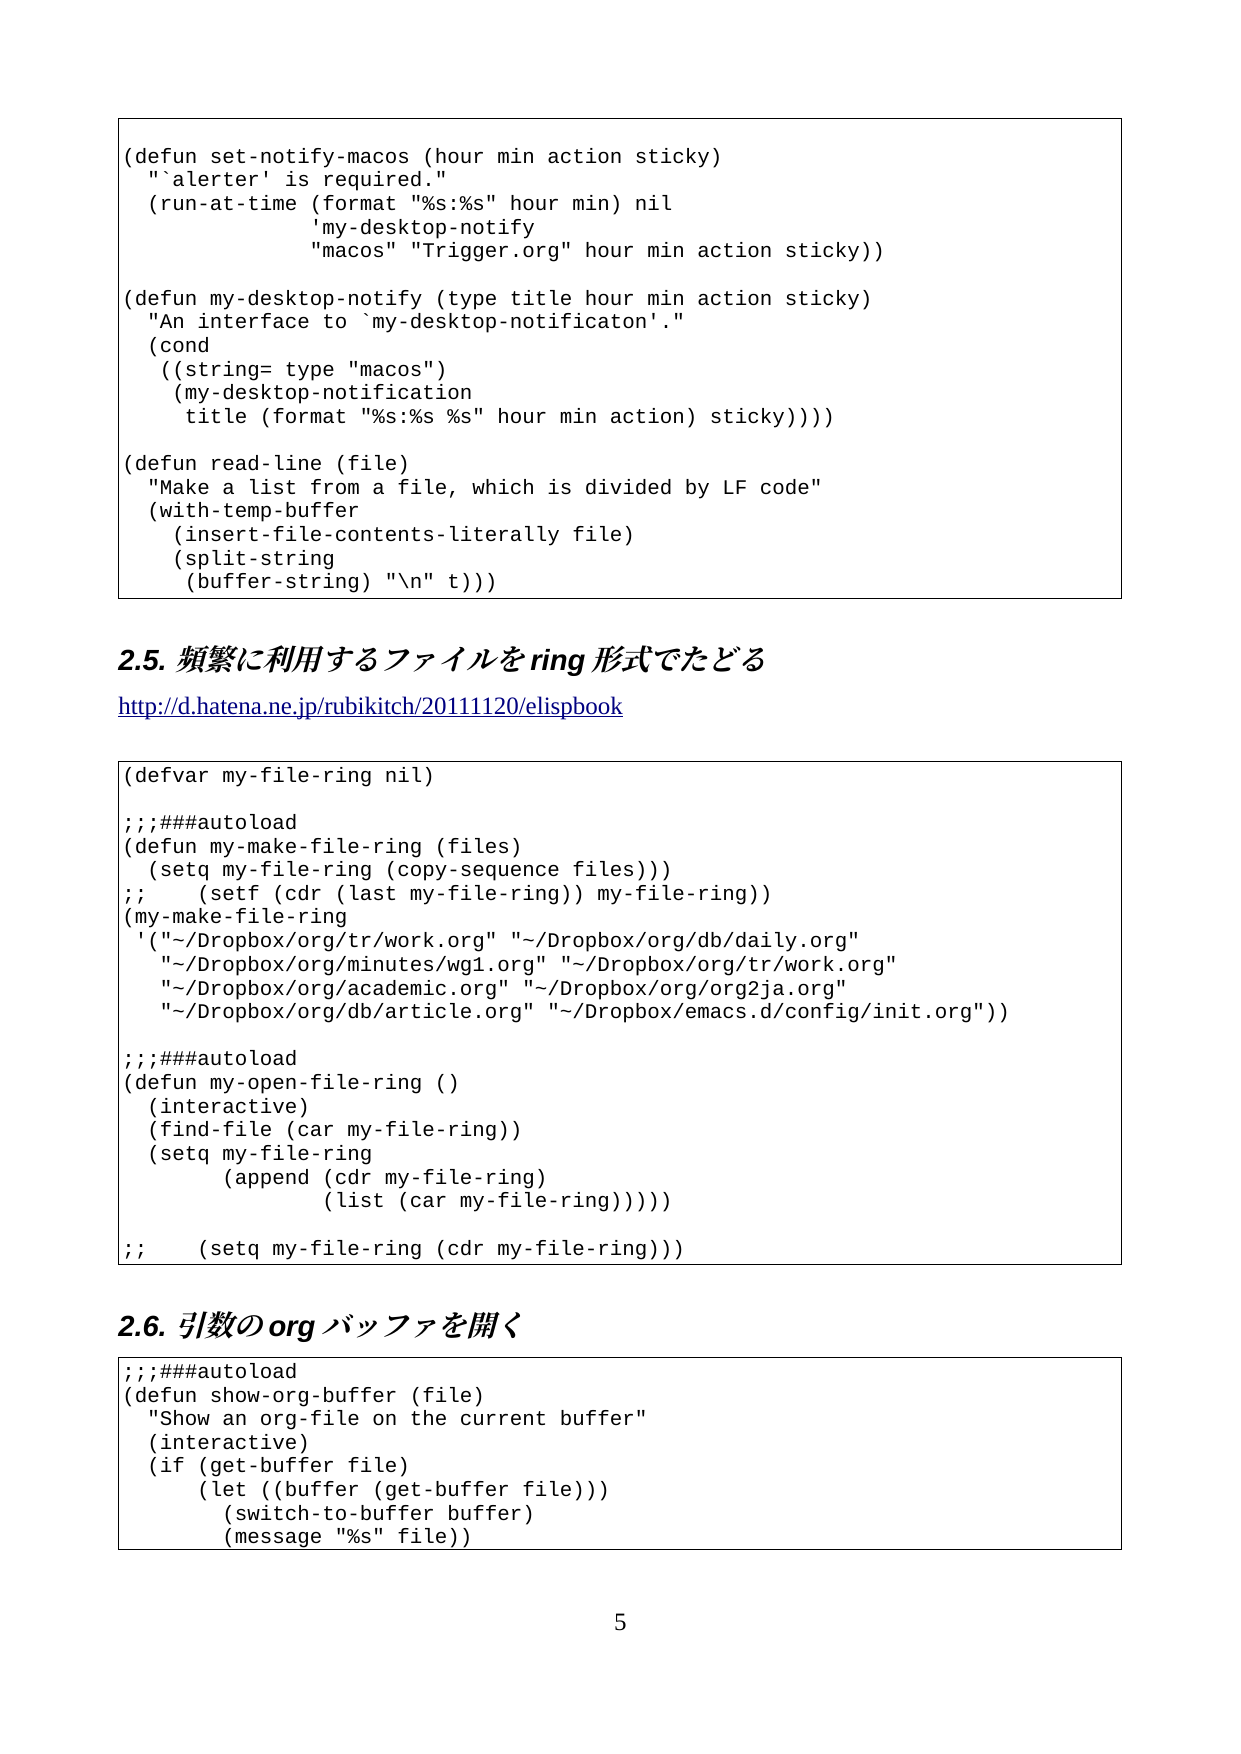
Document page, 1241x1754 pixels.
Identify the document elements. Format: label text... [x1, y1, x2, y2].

text (my-make-file-ring [119, 903, 1121, 926]
text (defun my-desktop-notify (type title hour min action sticky) [119, 284, 1121, 307]
text title (format "%s:%s %s" hour min action) sticky)))) [119, 402, 1121, 426]
text "macos" "Trigger.org" hour min action sticky)) [119, 236, 1121, 260]
text "An interface to `my-desktop-notificaton'." [119, 307, 1121, 331]
text ;;;###autoload [119, 1044, 1121, 1068]
text "~/Dropbox/org/db/article.org" "~/Dropbox/emacs.d/config/init.org")) [119, 997, 1121, 1021]
text "Make a list from a file, which is divided by LF code" [119, 473, 1121, 496]
text ;; (setf (cdr (last my-file-ring)) my-file-ring)) [119, 879, 1121, 903]
text (list (car my-file-ring))))) [119, 1186, 1121, 1210]
text (interactive) [119, 1428, 1121, 1452]
text "~/Dropbox/org/academic.org" "~/Dropbox/org/org2ja.org" [119, 973, 1121, 997]
text (defun my-make-file-ring (files) [119, 832, 1121, 855]
text (split-string [119, 544, 1121, 567]
subtitle 引数のorgバッファを開く [118, 1303, 1122, 1344]
text (my-desktop-notification [119, 378, 1121, 402]
text (insert-file-contents-literally file) [119, 520, 1121, 544]
text (buffer-string) "\n" t))) [119, 567, 1121, 598]
text "~/Dropbox/org/minutes/wg1.org" "~/Dropbox/org/tr/work.org" [119, 950, 1121, 973]
text (interactive) [119, 1092, 1121, 1115]
text ;; (setq my-file-ring (cdr my-file-ring))) [119, 1234, 1121, 1264]
text (defun show-org-buffer (file) [119, 1381, 1121, 1404]
text (setq my-file-ring [119, 1139, 1121, 1163]
text (with-temp-buffer [119, 496, 1121, 520]
text http://d.hatena.ne.jp/rubikitch/20111120/elispbook [118, 691, 1122, 748]
text (defun my-open-file-ring () [119, 1068, 1121, 1092]
text (append (cdr my-file-ring) [119, 1163, 1121, 1186]
text (if (get-buffer file) [119, 1452, 1121, 1475]
text "Show an org-file on the current buffer" [119, 1404, 1121, 1428]
text ((string= type "macos") [119, 354, 1121, 378]
text "`alerter' is required." [119, 165, 1121, 189]
text (defun set-notify-macos (hour min action sticky) [119, 142, 1121, 165]
text (run-at-time (format "%s:%s" hour min) nil [119, 189, 1121, 213]
text (let ((buffer (get-buffer file))) [119, 1475, 1121, 1499]
text '("~/Dropbox/org/tr/work.org" "~/Dropbox/org/db/daily.org" [119, 926, 1121, 950]
text (setq my-file-ring (copy-sequence files))) [119, 855, 1121, 879]
text (switch-to-buffer buffer) [119, 1499, 1121, 1522]
text (defun read-line (file) [119, 449, 1121, 473]
subtitle 頻繁に利用するファイルをring形式でたどる [118, 636, 1122, 678]
text ;;;###autoload [119, 1358, 1121, 1381]
text ;;;###autoload [119, 808, 1121, 832]
text (cond [119, 331, 1121, 354]
text 'my-desktop-notify [119, 213, 1121, 236]
text (find-file (car my-file-ring)) [119, 1115, 1121, 1139]
text (defvar my-file-ring nil) [119, 762, 1121, 784]
text (message "%s" file)) [119, 1522, 1121, 1549]
